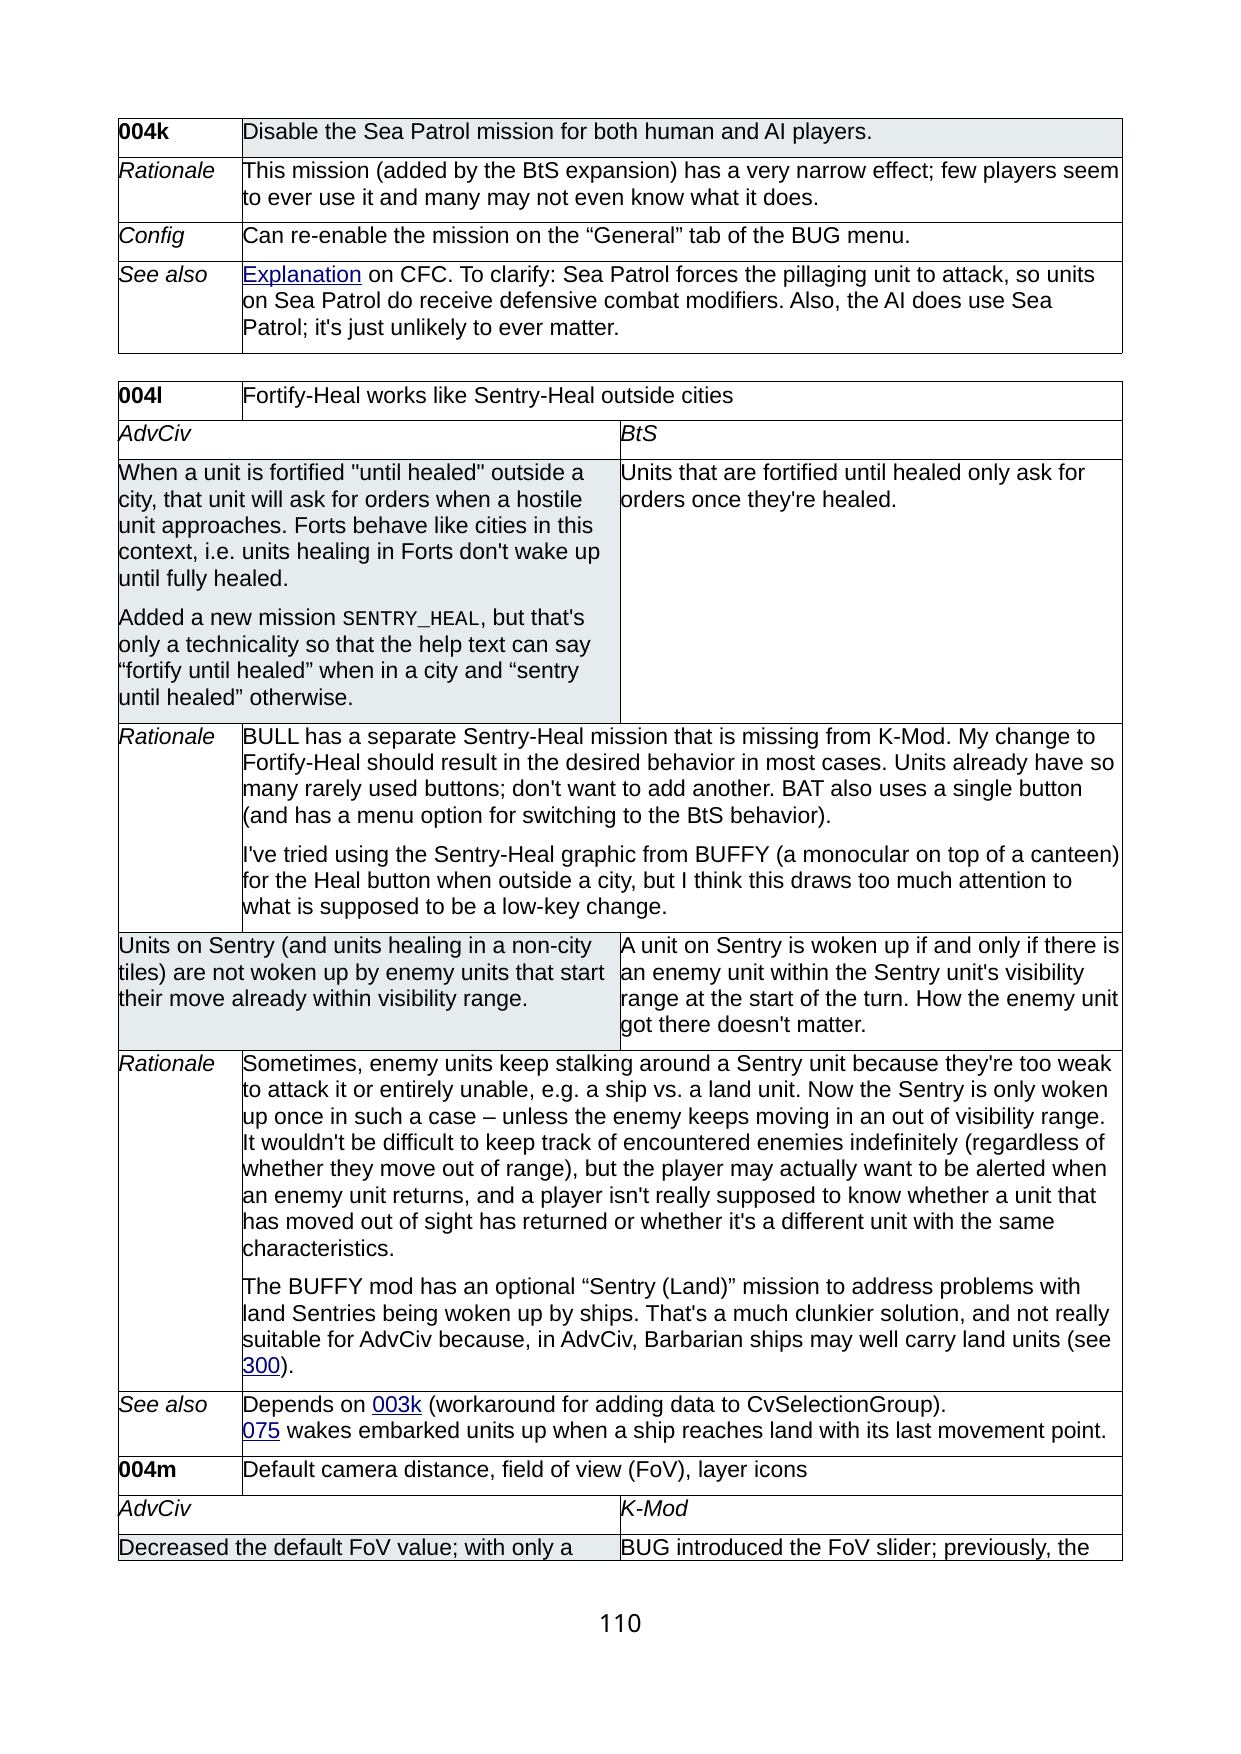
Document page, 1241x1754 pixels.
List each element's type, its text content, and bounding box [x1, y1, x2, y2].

table_cell Units that are fortified until healed only ask for orders once they're healed. [621, 460, 1122, 723]
table_cell A unit on Sentry is woken up if and only if there is an enemy unit within the Sentry unit's visibility range at the start of the turn. How the enemy unit got there doesn't matter. [621, 933, 1122, 1050]
table_cell See also [119, 1392, 242, 1456]
table_cell Sometimes, enemy units keep stalking around a Sentry unit because they're too weak to attack it or entirely unable, e.g. a ship vs. a land unit. Now the Sentry is only woken up once in such a case – unless the enemy keeps moving in an out of visibility range. It wouldn't be difficult to keep track of encountered enemies indefinitely (regardless of whether they move out of range), but the player may actually want to be alerted when an enemy unit returns, and a player isn't really supposed to know whether a unit that has moved out of sight has returned or whether it's a different unit with the same characteristics. The BUFFY mod has an optional “Sentry (Land)” mission to address problems with land Sentries being woken up by ships. That's a much clunkier solution, and not really suitable for AdvCiv because, in AdvCiv, Barbarian ships may well carry land units (see 300). [243, 1051, 1122, 1391]
table_cell When a unit is fortified "until healed" outside a city, that unit will ask for orders when a hostile unit approaches. Forts behave like cities in this context, i.e. units healing in Forts don't wake up until fully healed. Added a new mission SENTRY_HEAL, but that's only a technicality so that the help text can say “fortify until healed” when in a city and “sentry until healed” otherwise. [119, 460, 620, 723]
table_cell This mission (added by the BtS expansion) has a very narrow effect; few players seem to ever use it and many may not even know what it does. [243, 158, 1122, 222]
table_cell Config [119, 223, 242, 261]
table_cell Default camera distance, field of view (FoV), layer icons [243, 1457, 1122, 1495]
table_cell Rationale [119, 1051, 242, 1391]
table_cell Explanation on CFC. To clarify: Sea Patrol forces the pillaging unit to attack, so units on Sea Patrol do receive defensive combat modifiers. Also, the AI does use Sea Patrol; it's just unlikely to ever matter. [243, 262, 1122, 353]
table_cell Decreased the default FoV value; with only a [119, 1535, 620, 1560]
table_cell Depends on 003k (workaround for adding data to CvSelectionGroup). 075 wakes embarked units up when a ship reaches land with its last movement point. [243, 1392, 1122, 1456]
table_cell Disable the Sea Patrol mission for both human and AI players. [243, 119, 1122, 157]
table_cell Rationale [119, 158, 242, 222]
table_cell BULL has a separate Sentry-Heal mission that is missing from K-Mod. My change to Fortify-Heal should result in the desired behavior in most cases. Units already have so many rarely used buttons; don't want to add another. BAT also uses a single button (and has a menu option for switching to the BtS behavior). I've tried using the Sentry-Heal graphic from BUFFY (a monocular on top of a canteen) for the Heal button when outside a city, but I think this draws too much attention to what is supposed to be a low-key change. [243, 724, 1122, 932]
table_cell BUG introduced the FoV slider; previously, the [621, 1535, 1122, 1560]
table_header Fortify-Heal works like Sentry-Heal outside cities [243, 382, 1122, 420]
table_cell AdvCiv [119, 1496, 620, 1534]
table_cell 004k [119, 119, 242, 157]
table_cell See also [119, 262, 242, 353]
table_cell BtS [621, 421, 1122, 459]
table_cell Units on Sentry (and units healing in a non-city tiles) are not woken up by enemy units that start their move already within visibility range. [119, 933, 620, 1050]
table_cell K-Mod [621, 1496, 1122, 1534]
table_cell Rationale [119, 724, 242, 932]
table_cell Can re-enable the mission on the “General” tab of the BUG menu. [243, 223, 1122, 261]
table_cell AdvCiv [119, 421, 620, 459]
table_cell 004m [119, 1457, 242, 1495]
table_header 004l [119, 382, 242, 420]
